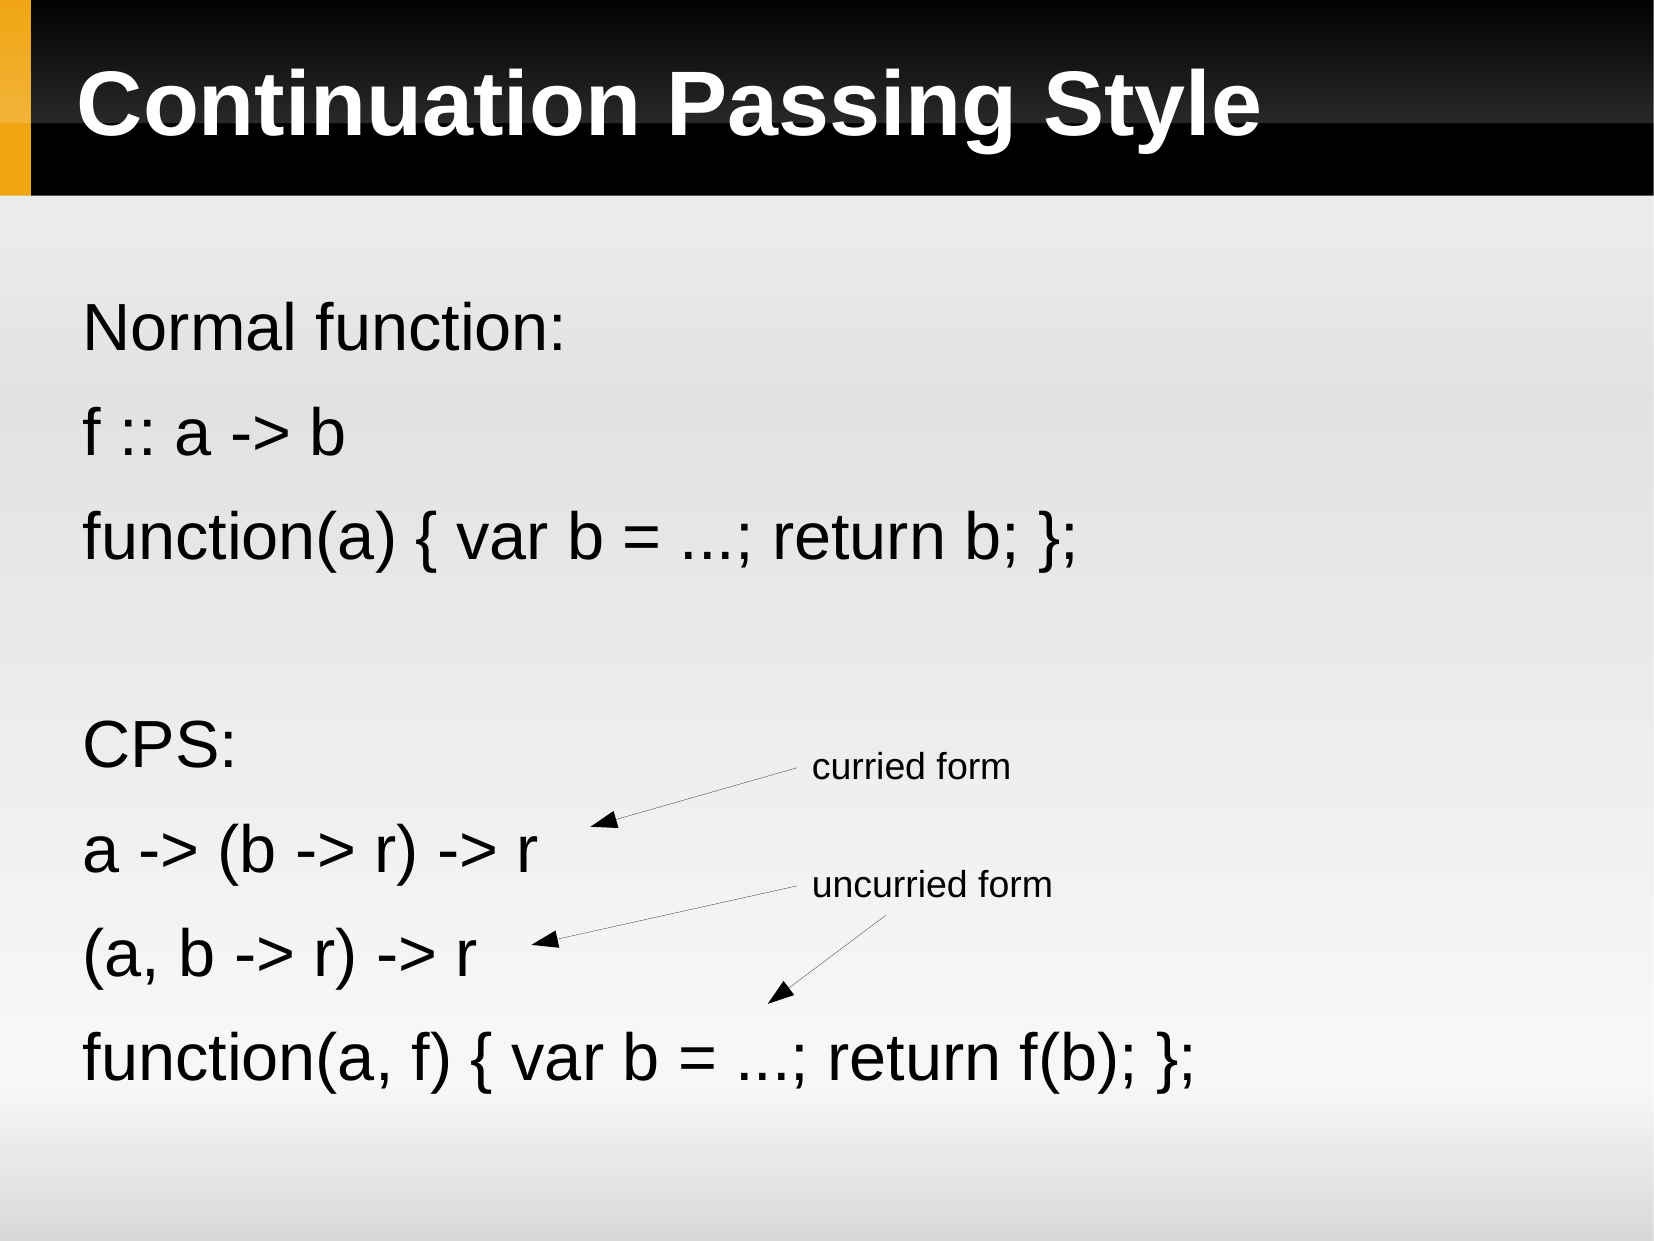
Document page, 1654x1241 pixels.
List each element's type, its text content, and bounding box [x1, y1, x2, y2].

picture [0, 0, 1654, 1241]
list Normal function: f :: a -> b function(a) { var b = ...; return b; }; CPS: a -> (b -> r) -> r (a, b -> r) -> r function(a, f) { var b = ...; return f(b); }; [82, 290, 1571, 1109]
title Continuation Passing Style [76, 0, 1565, 208]
text_box curried form [797, 738, 1027, 796]
text_box uncurried form [797, 856, 1069, 914]
